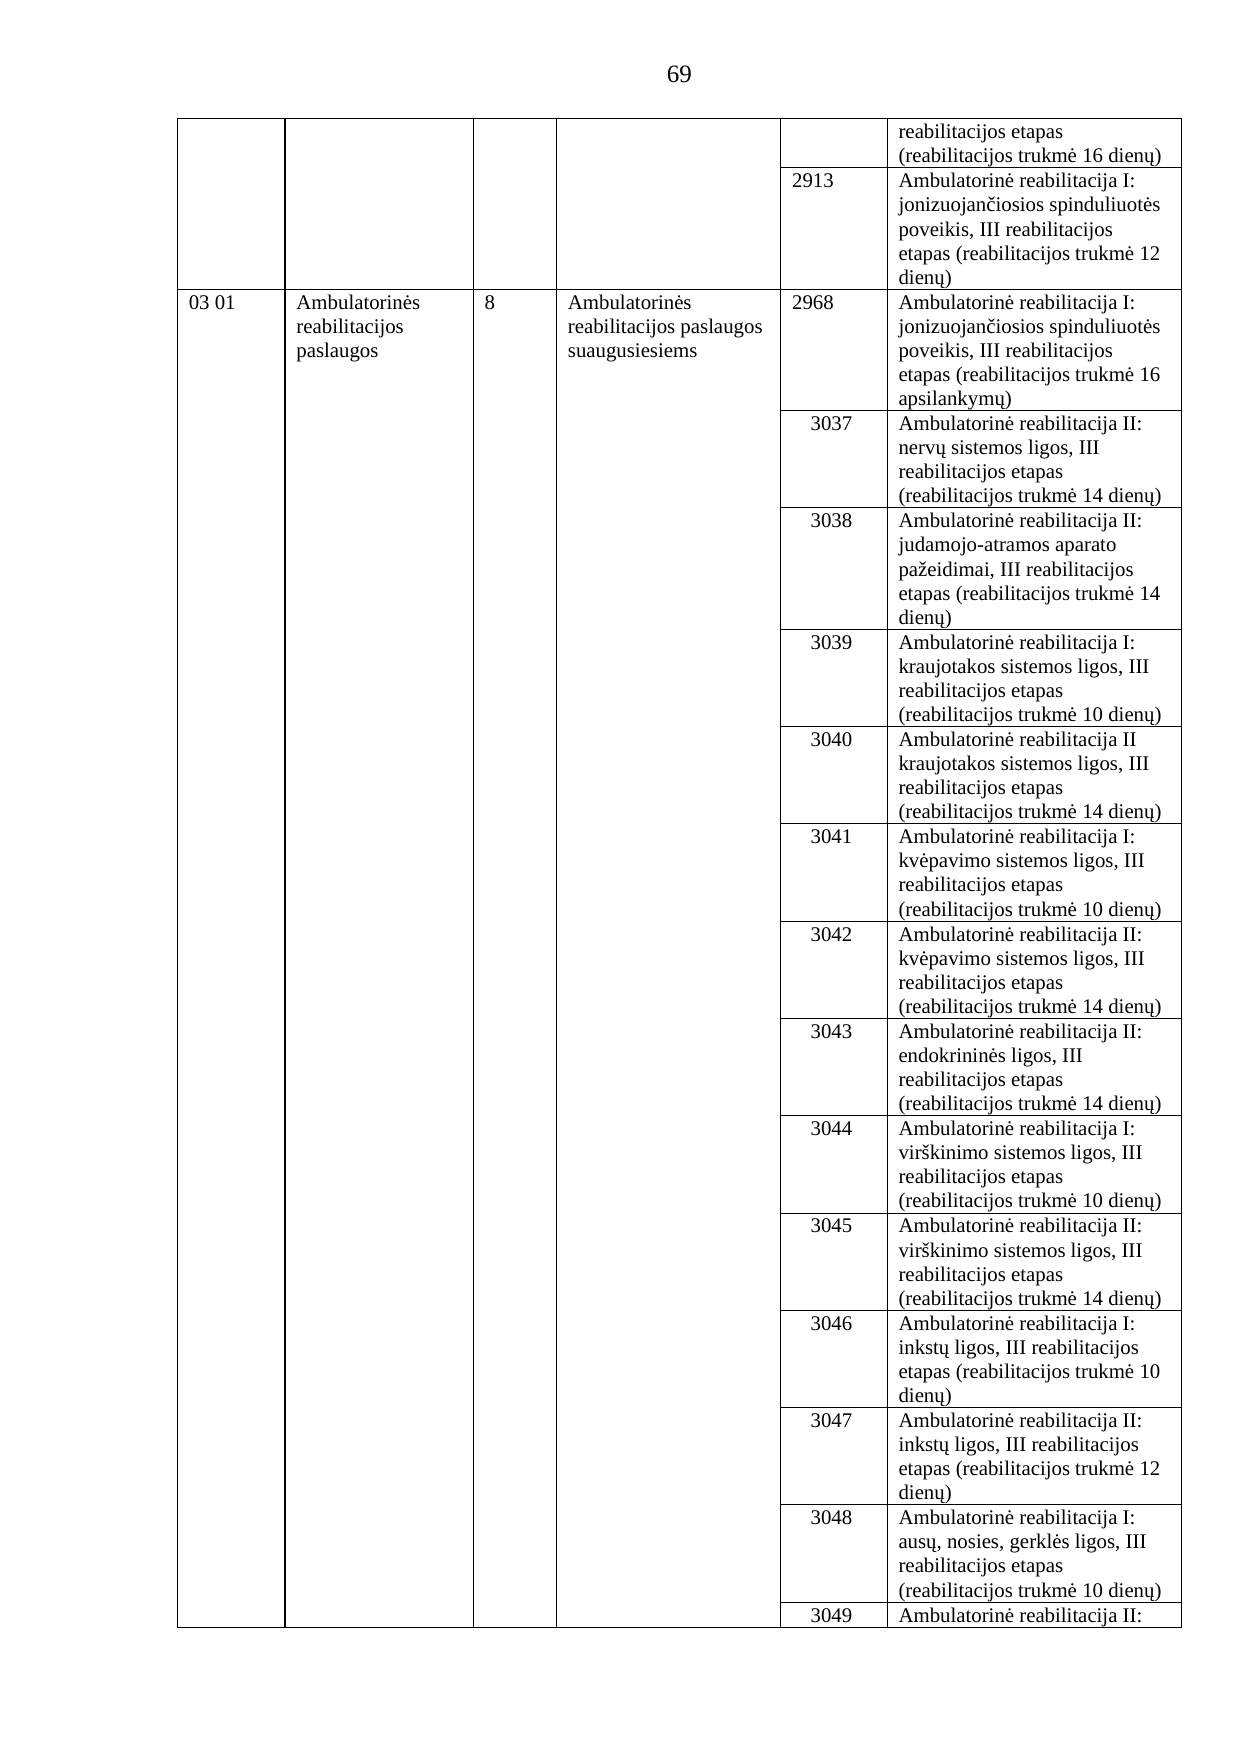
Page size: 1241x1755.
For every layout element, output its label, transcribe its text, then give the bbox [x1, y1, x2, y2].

table_cell Ambulatorinės reabilitacijos paslaugos [286, 290, 473, 1627]
table_cell 3038 [781, 508, 887, 629]
table_cell Ambulatorinė reabilitacija II: nervų sistemos ligos, III reabilitacijos etapas (reabilitacijos trukmė 14 dienų) [888, 411, 1181, 507]
table_cell [178, 119, 284, 289]
table_cell Ambulatorinė reabilitacija I: kraujotakos sistemos ligos, III reabilitacijos etapas (reabilitacijos trukmė 10 dienų) [888, 630, 1181, 726]
table_cell Ambulatorinė reabilitacija I: kvėpavimo sistemos ligos, III reabilitacijos etapas (reabilitacijos trukmė 10 dienų) [888, 824, 1181, 921]
table_cell [781, 119, 887, 167]
table_cell 3047 [781, 1408, 887, 1504]
table_cell Ambulatorinė reabilitacija II: [888, 1603, 1181, 1627]
table_cell Ambulatorinė reabilitacija I: jonizuojančiosios spinduliuotės poveikis, III reabilitacijos etapas (reabilitacijos trukmė 12 dienų) [888, 168, 1181, 289]
table_cell reabilitacijos etapas (reabilitacijos trukmė 16 dienų) [888, 119, 1181, 167]
table_cell Ambulatorinė reabilitacija II: inkstų ligos, III reabilitacijos etapas (reabilitacijos trukmė 12 dienų) [888, 1408, 1181, 1504]
table_cell Ambulatorinė reabilitacija II: judamojo-atramos aparato pažeidimai, III reabilitacijos etapas (reabilitacijos trukmė 14 dienų) [888, 508, 1181, 629]
table_cell 3037 [781, 411, 887, 507]
table_cell Ambulatorinė reabilitacija I: virškinimo sistemos ligos, III reabilitacijos etapas (reabilitacijos trukmė 10 dienų) [888, 1116, 1181, 1212]
table_cell Ambulatorinė reabilitacija II: endokrininės ligos, III reabilitacijos etapas (reabilitacijos trukmė 14 dienų) [888, 1019, 1181, 1115]
table_cell 3041 [781, 824, 887, 921]
table_cell Ambulatorinė reabilitacija II kraujotakos sistemos ligos, III reabilitacijos etapas (reabilitacijos trukmė 14 dienų) [888, 727, 1181, 823]
table_cell 8 [474, 290, 556, 1627]
table_cell Ambulatorinė reabilitacija II: kvėpavimo sistemos ligos, III reabilitacijos etapas (reabilitacijos trukmė 14 dienų) [888, 922, 1181, 1018]
table_cell Ambulatorinė reabilitacija I: inkstų ligos, III reabilitacijos etapas (reabilitacijos trukmė 10 dienų) [888, 1311, 1181, 1407]
table_cell 3044 [781, 1116, 887, 1212]
table_cell 3049 [781, 1603, 887, 1627]
table_cell 3042 [781, 922, 887, 1018]
table_cell Ambulatorinė reabilitacija II: virškinimo sistemos ligos, III reabilitacijos etapas (reabilitacijos trukmė 14 dienų) [888, 1214, 1181, 1310]
table_cell [286, 119, 473, 289]
table_cell 3046 [781, 1311, 887, 1407]
table_cell 2968 [781, 290, 887, 410]
table_cell Ambulatorinė reabilitacija I: ausų, nosies, gerklės ligos, III reabilitacijos etapas (reabilitacijos trukmė 10 dienų) [888, 1505, 1181, 1602]
table_cell Ambulatorinės reabilitacijos paslaugos suaugusiesiems [557, 290, 780, 1627]
table_cell 2913 [781, 168, 887, 289]
table_cell 3043 [781, 1019, 887, 1115]
table_cell 3048 [781, 1505, 887, 1602]
table_cell Ambulatorinė reabilitacija I: jonizuojančiosios spinduliuotės poveikis, III reabilitacijos etapas (reabilitacijos trukmė 16 apsilankymų) [888, 290, 1181, 410]
table_cell 3045 [781, 1214, 887, 1310]
table_cell 3040 [781, 727, 887, 823]
table_cell [474, 119, 556, 289]
table_cell 3039 [781, 630, 887, 726]
table_cell [557, 119, 780, 289]
table_cell 03 01 [178, 290, 284, 1627]
